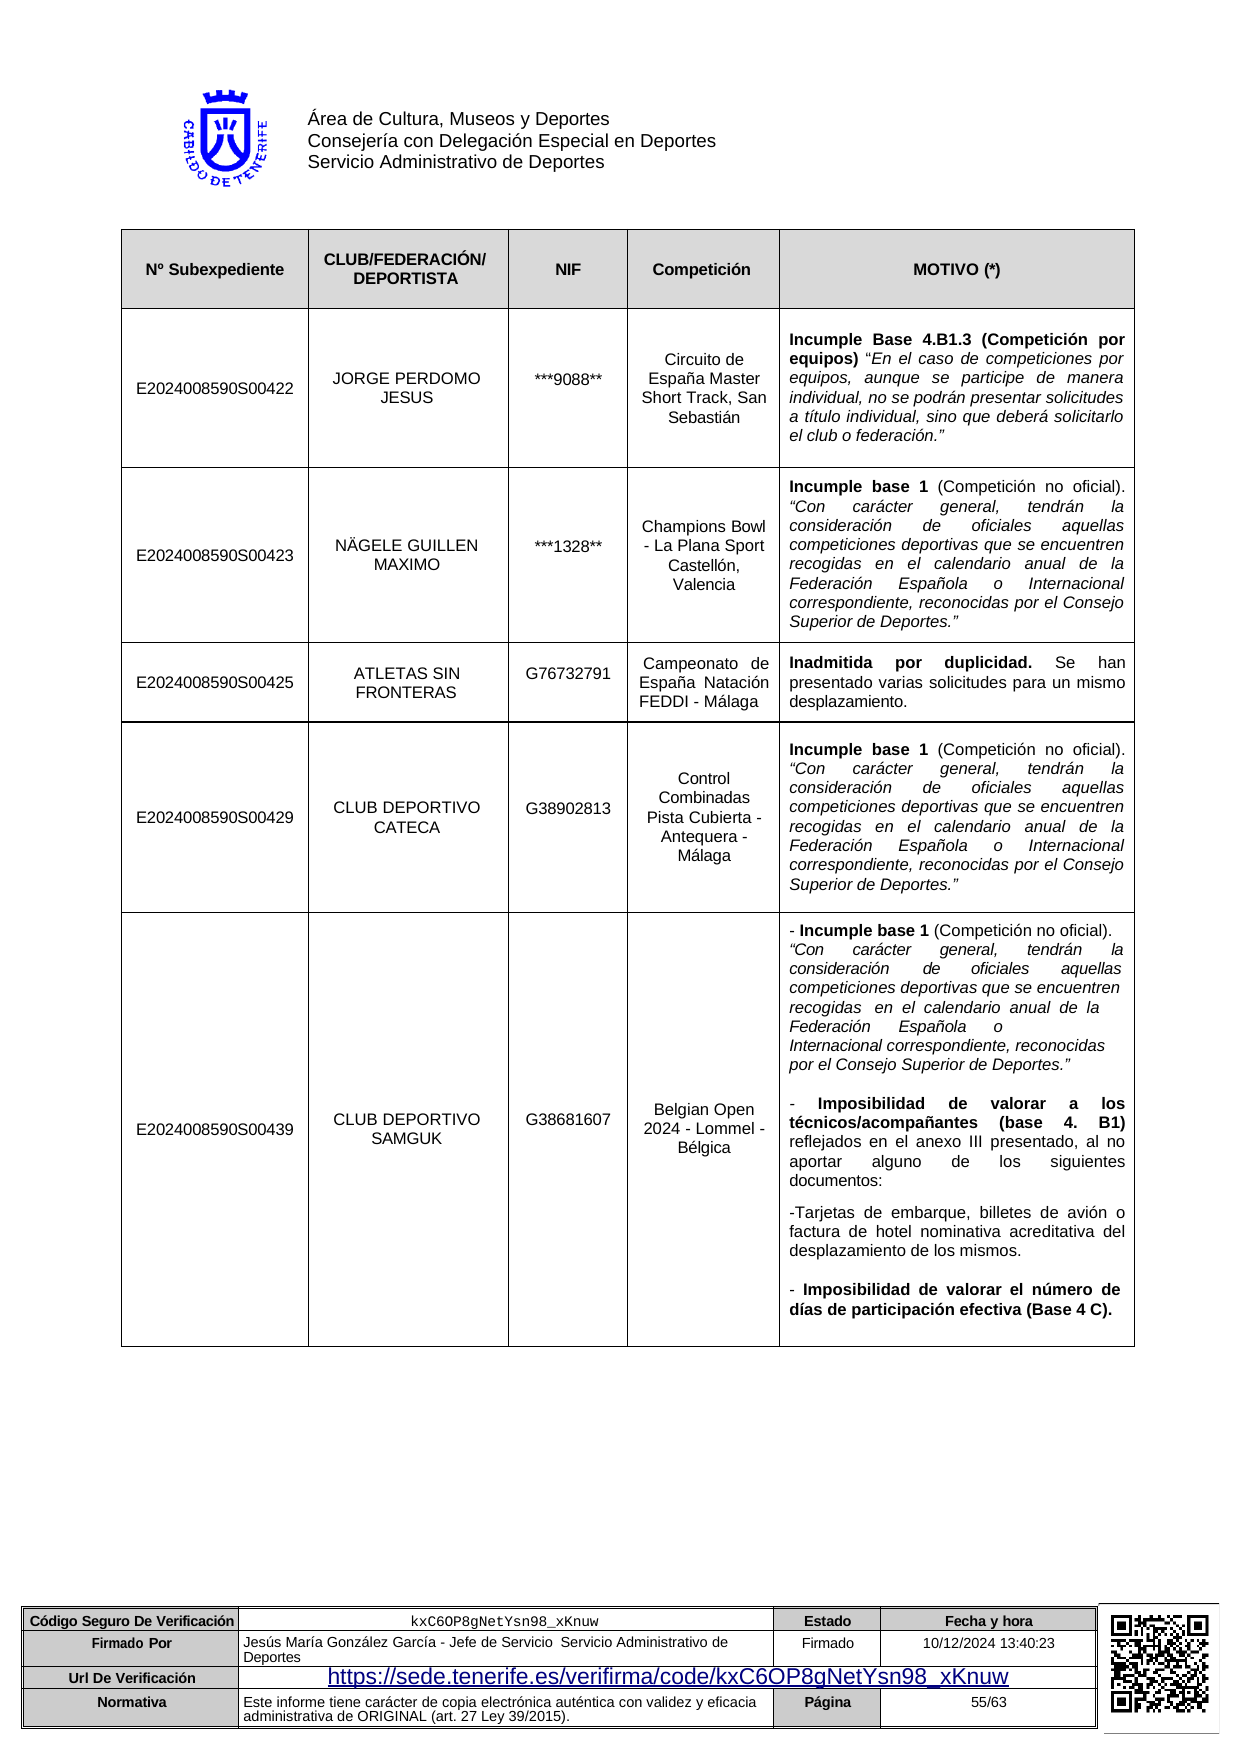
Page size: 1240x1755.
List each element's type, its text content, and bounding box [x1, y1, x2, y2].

table_cell [628, 1197, 779, 1271]
table_cell E2024008590S00422 [122, 309, 308, 467]
table_header Competición [628, 230, 779, 308]
table_cell CLUB DEPORTIVO SAMGUK [309, 1085, 508, 1197]
table_cell E2024008590S00429 [122, 723, 308, 912]
table_cell ATLETAS SIN FRONTERAS [309, 643, 508, 721]
table_cell -Tarjetas de embarque, billetes de avión o factura de hotel nominativa acreditativa del desplazamiento de los mismos. [780, 1197, 1134, 1271]
table_cell [309, 913, 508, 1084]
table_cell [122, 913, 308, 1084]
table_cell G38681607 [509, 1085, 627, 1197]
table_cell Champions Bowl - La Plana Sport Castellón, Valencia [628, 468, 779, 642]
table_cell E2024008590S00439 [122, 1085, 308, 1197]
table_header CLUB/FEDERACIÓN/ DEPORTISTA [309, 230, 508, 308]
table_cell Belgian Open 2024 - Lommel - Bélgica [628, 1085, 779, 1197]
table_cell Incumple base 1 (Competición no oficial). “Con carácter general, tendrán la consideración de oficiales aquellas competiciones deportivas que se encuentren recogidas en el calendario anual de la Federación Española o Internacional correspondiente, reconocidas por el Consejo Superior de Deportes.” [780, 723, 1134, 912]
table_cell G38902813 [509, 723, 627, 912]
table_cell CLUB DEPORTIVO CATECA [309, 723, 508, 912]
table_cell [122, 1197, 308, 1271]
table_cell [309, 1197, 508, 1271]
table_cell [509, 913, 627, 1084]
table_cell Control Combinadas Pista Cubierta - Antequera - Málaga [628, 723, 779, 912]
table_cell [628, 913, 779, 1084]
table_cell [628, 1271, 779, 1346]
table_header NIF [509, 230, 627, 308]
table_cell [509, 1271, 627, 1346]
table_cell [309, 1271, 508, 1346]
table_cell Circuito de España Master Short Track, San Sebastián [628, 309, 779, 467]
table_cell Campeonato de España Natación FEDDI - Málaga [628, 643, 779, 721]
table_cell - Imposibilidad de valorar a los técnicos/acompañantes (base 4. B1) reflejados en el anexo III presentado, al no aportar alguno de los siguientes documentos: [780, 1085, 1134, 1197]
table_cell [122, 1271, 308, 1346]
table_header MOTIVO (*) [780, 230, 1134, 308]
table_cell Inadmitida por duplicidad. Se han presentado varias solicitudes para un mismo desplazamiento. [780, 643, 1134, 721]
table_cell ***9088** [509, 309, 627, 467]
table_cell E2024008590S00425 [122, 643, 308, 721]
table_cell Incumple Base 4.B1.3 (Competición por equipos) “En el caso de competiciones por equipos, aunque se participe de manera individual, no se podrán presentar solicitudes a título individual, sino que deberá solicitarlo el club o federación.” [780, 309, 1134, 467]
table_cell E2024008590S00423 [122, 468, 308, 642]
table_header Nº Subexpediente [122, 230, 308, 308]
table_cell NÄGELE GUILLEN MAXIMO [309, 468, 508, 642]
table_cell - Imposibilidad de valorar el número de días de participación efectiva (Base 4 C). [780, 1271, 1134, 1346]
table_cell JORGE PERDOMO JESUS [309, 309, 508, 467]
table_cell G76732791 [509, 643, 627, 721]
table_cell - Incumple base 1 (Competición no oficial). “Con carácter general, tendrán la consideración de oficiales aquellas competiciones deportivas que se encuentren recogidas en el calendario anual de la Federación Española o Internacional correspondiente, reconocidas por el Consejo Superior de Deportes.” [780, 913, 1134, 1084]
table_cell ***1328** [509, 468, 627, 642]
table_cell [509, 1197, 627, 1271]
table_cell Incumple base 1 (Competición no oficial). “Con carácter general, tendrán la consideración de oficiales aquellas competiciones deportivas que se encuentren recogidas en el calendario anual de la Federación Española o Internacional correspondiente, reconocidas por el Consejo Superior de Deportes.” [780, 468, 1134, 642]
